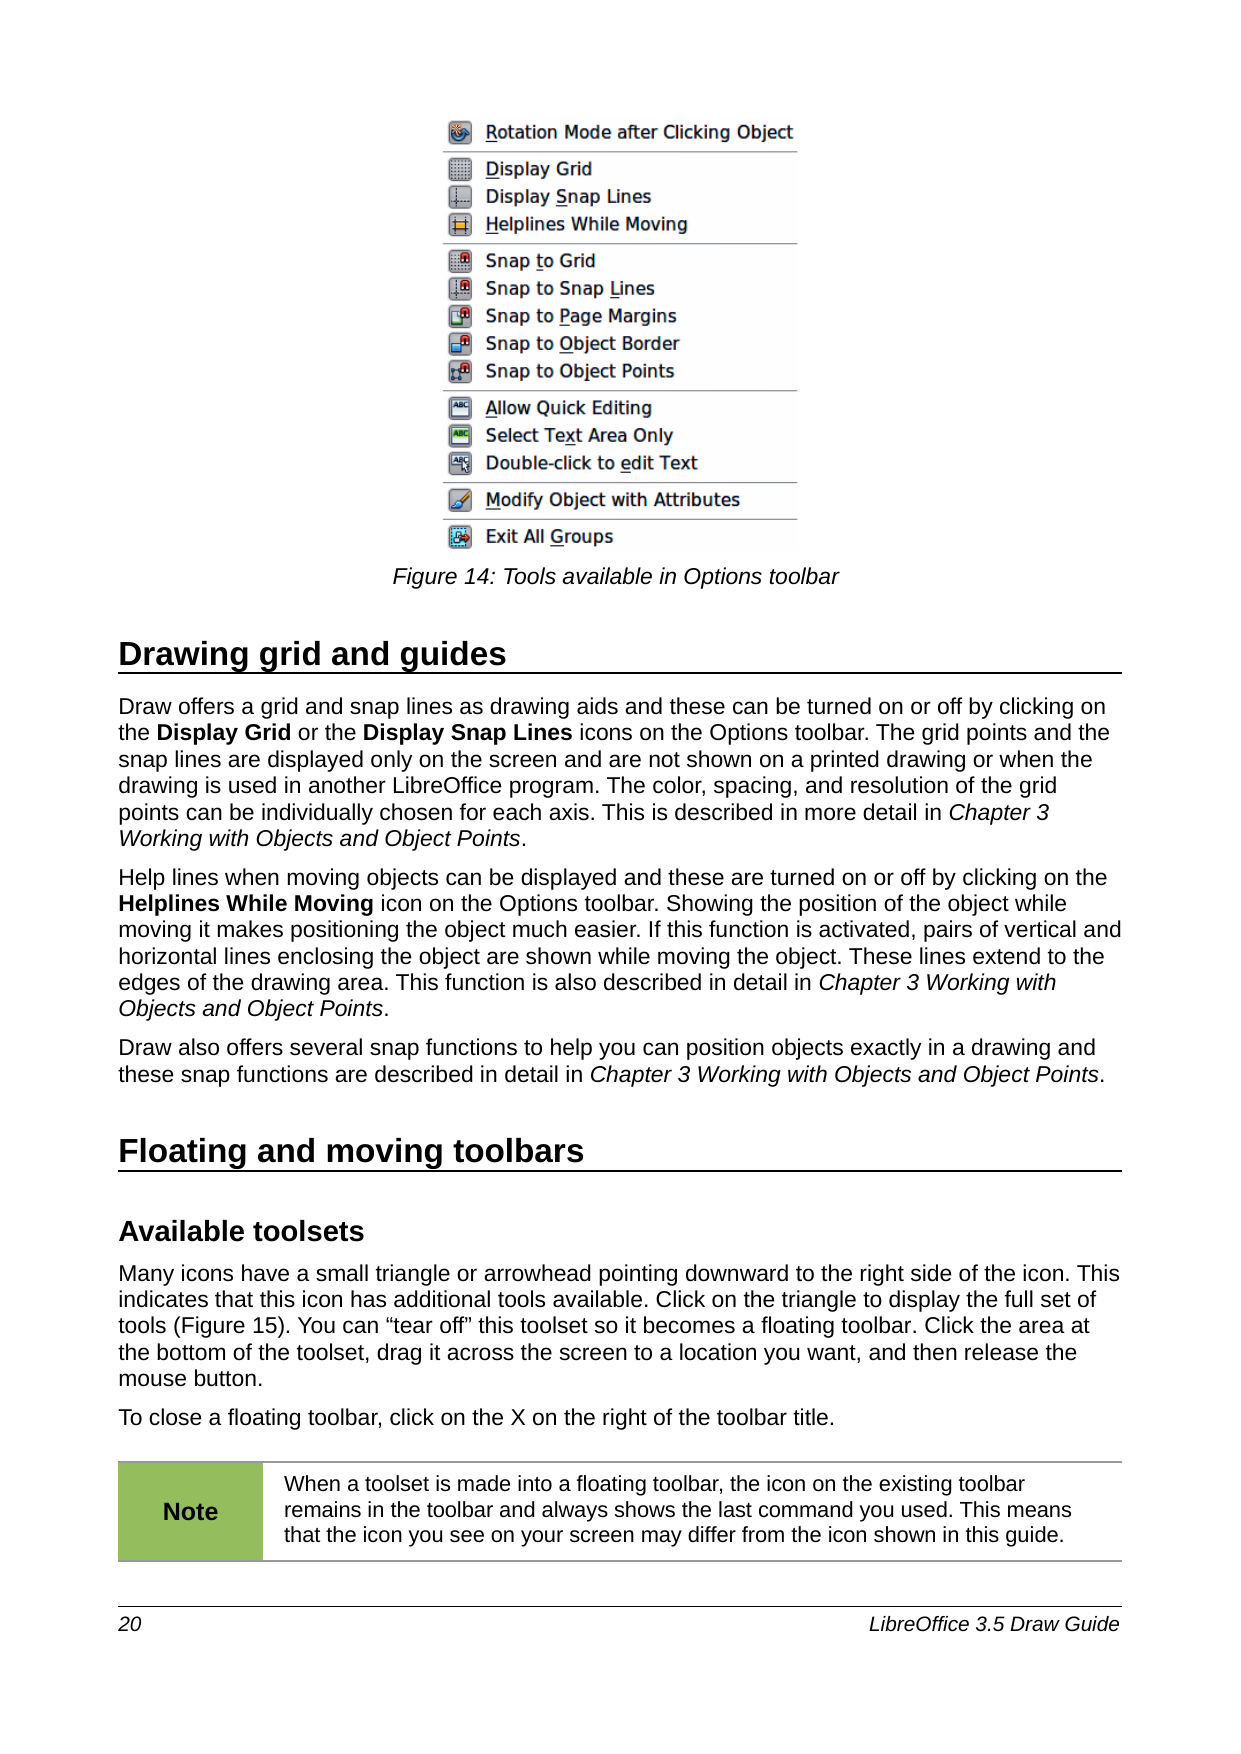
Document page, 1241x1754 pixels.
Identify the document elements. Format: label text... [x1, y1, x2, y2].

text Help lines when moving objects can be displayed and these are turned on or off by clicking on the Helplines While Moving icon on the Options toolbar. Showing the position of the object while moving it makes positioning the object much easier. If this function is activated, pairs of vertical and horizontal lines enclosing the object are shown while moving the object. These lines extend to the edges of the drawing area. This function is also described in detail in Chapter 3 Working with Objects and Object Points. [118, 864, 1122, 1022]
subtitle Available toolsets [118, 1214, 1122, 1247]
text Draw also offers several snap functions to help you can position objects exactly in a drawing and these snap functions are described in detail in Chapter 3 Working with Objects and Object Points. [118, 1034, 1122, 1087]
text Many icons have a small triangle or arrowhead pointing downward to the right side of the icon. This indicates that this icon has additional tools available. Click on the triangle to display the full set of tools (Figure 15). You can “tear off” this toolset so it becomes a floating toolbar. Click the area at the bottom of the toolset, drag it across the screen to a location you want, and then release the mouse button. [118, 1260, 1122, 1391]
text Figure 14: Tools available in Options toolbar [392, 563, 848, 589]
subtitle Floating and moving toolbars [118, 1131, 1122, 1170]
text To close a floating toolbar, click on the X on the right of the toolbar title. [118, 1404, 1122, 1430]
text Draw offers a grid and snap lines as drawing aids and these can be turned on or off by clicking on the Display Grid or the Display Snap Lines icons on the Options toolbar. The grid points and the snap lines are displayed only on the screen and are not shown on a printed drawing or when the drawing is used in another LibreOffice program. The color, spacing, and resolution of the grid points can be individually chosen for each axis. This is described in more detail in Chapter 3 Working with Objects and Object Points. [118, 693, 1122, 851]
picture [442, 118, 798, 551]
table_header Note [118, 1463, 263, 1560]
subtitle Drawing grid and guides [118, 634, 1122, 672]
table_header When a toolset is made into a floating toolbar, the icon on the existing toolbar remains in the toolbar and always shows the last command you used. This means that the icon you see on your screen may differ from the icon shown in this guide. [263, 1463, 1122, 1560]
